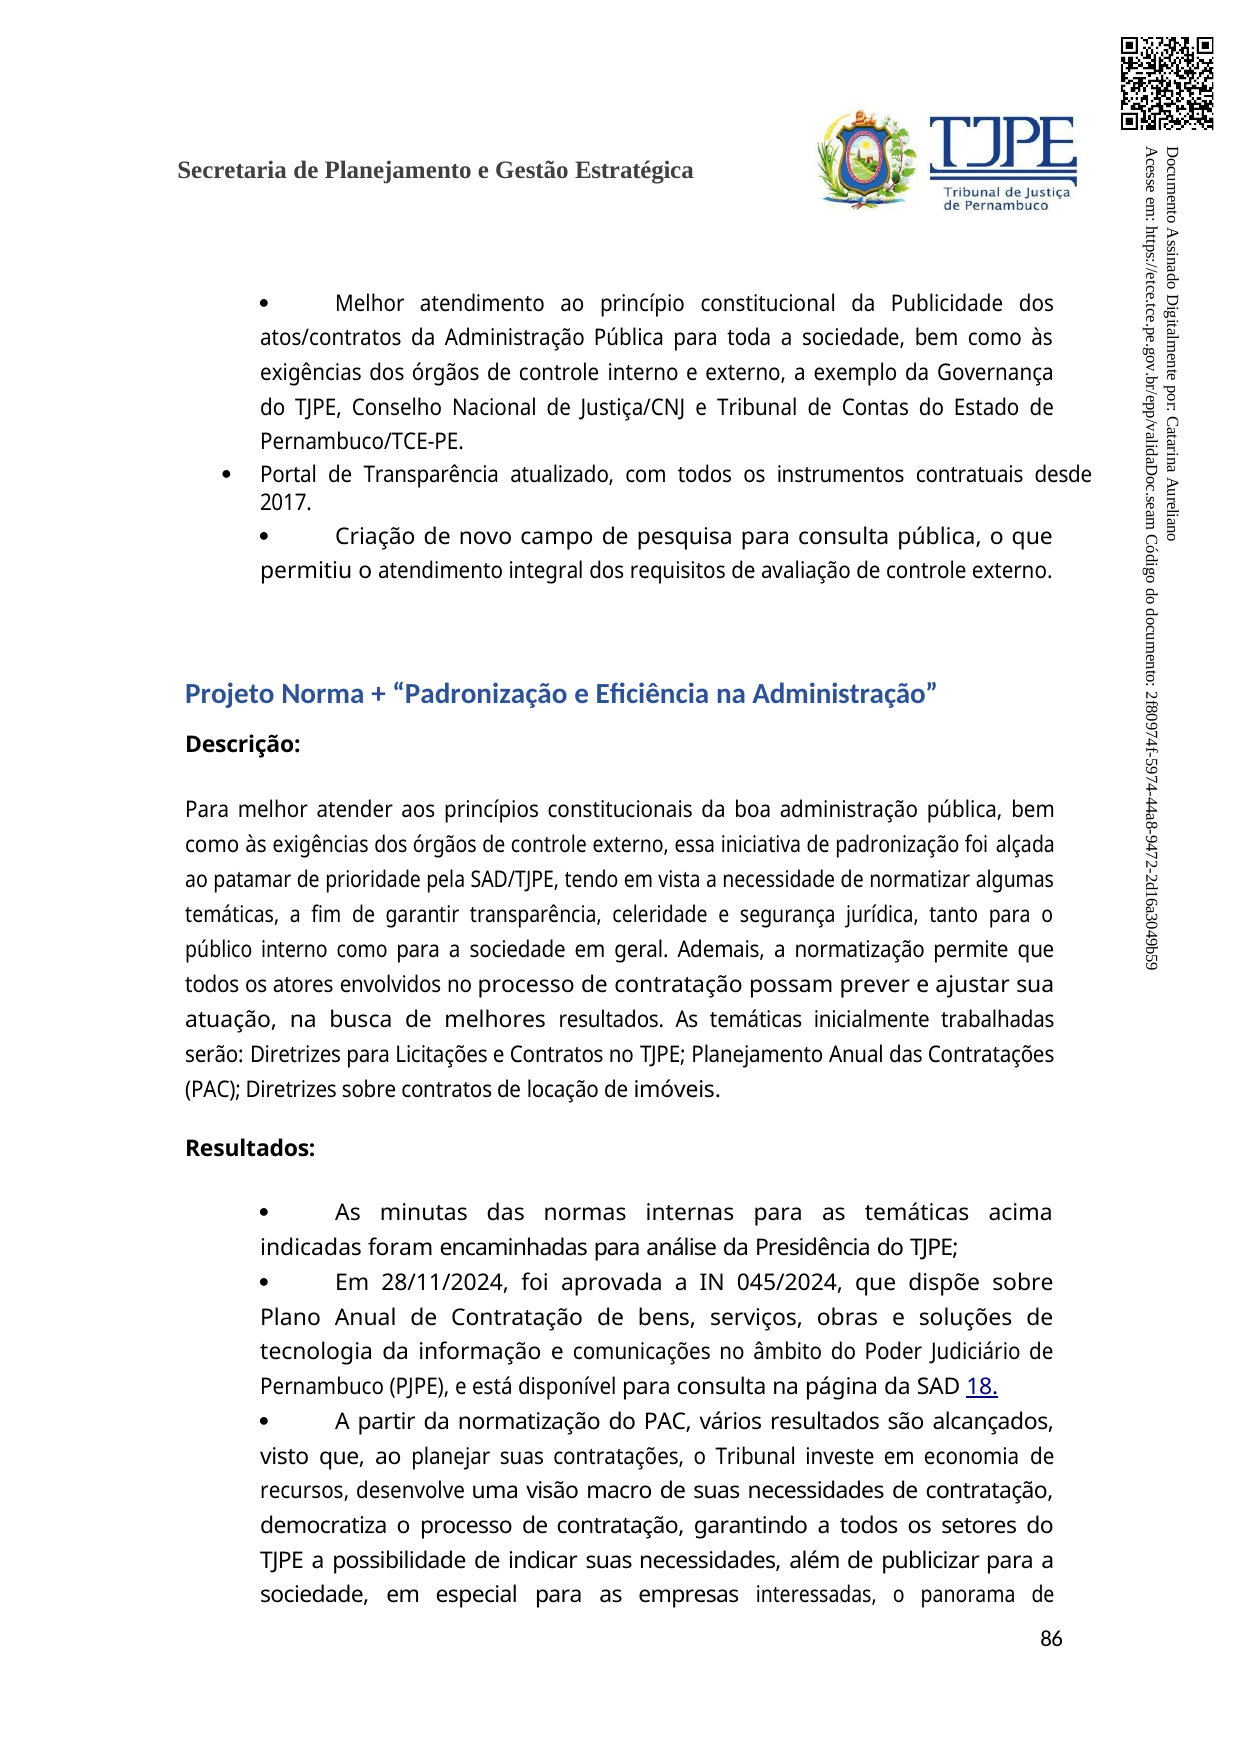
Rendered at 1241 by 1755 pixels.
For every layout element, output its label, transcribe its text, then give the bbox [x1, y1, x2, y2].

text Documento Assinado Digitalmente por: Catarina Aureliano [1164, 146, 1183, 975]
list Em 28/11/2024, foi aprovada a IN 045/2024, que dispõe sobre Plano Anual de Contratação de bens, serviços, obras e soluções de tecnologia da informação e comunicações no âmbito do Poder Judiciário de Pernambuco (PJPE), e está disponível para consulta na página da SAD 18. [260, 1266, 1053, 1401]
list Criação de novo campo de pesquisa para consulta pública, o que permitiu o atendimento integral dos requisitos de avaliação de controle externo. [260, 520, 1054, 586]
subtitle Descrição: [185, 728, 1093, 759]
subtitle Resultados: [185, 1132, 1093, 1163]
list Portal de Transparência atualizado, com todos os instrumentos contratuais desde 2017. [222, 460, 1093, 516]
list As minutas das normas internas para as temáticas acima indicadas foram encaminhadas para análise da Presidência do TJPE; [260, 1196, 1053, 1262]
subtitle Projeto Norma + “Padronização e Eficiência na Administração” [185, 676, 1093, 711]
list A partir da normatização do PAC, vários resultados são alcançados, visto que, ao planejar suas contratações, o Tribunal investe em economia de recursos, desenvolve uma visão macro de suas necessidades de contratação, democratiza o processo de contratação, garantindo a todos os setores do TJPE a possibilidade de indicar suas necessidades, além de publicizar para a sociedade, em especial para as empresas interessadas, o panorama de [260, 1405, 1054, 1609]
text Para melhor atender aos princípios constitucionais da boa administração pública, bem como às exigências dos órgãos de controle externo, essa iniciativa de padronização foi alçada ao patamar de prioridade pela SAD/TJPE, tendo em vista a necessidade de normatizar algumas temáticas, a fim de garantir transparência, celeridade e segurança jurídica, tanto para o público interno como para a sociedade em geral. Ademais, a normatização permite que todos os atores envolvidos no processo de contratação possam prever e ajustar sua atuação, na busca de melhores resultados. As temáticas inicialmente trabalhadas serão: Diretrizes para Licitações e Contratos no TJPE; Planejamento Anual das Contratações (PAC); Diretrizes sobre contratos de locação de imóveis. [185, 793, 1055, 1104]
text Secretaria de Planejamento e Gestão Estratégica [177, 155, 796, 183]
list Melhor atendimento ao princípio constitucional da Publicidade dos atos/contratos da Administração Pública para toda a sociedade, bem como às exigências dos órgãos de controle interno e externo, a exemplo da Governança do TJPE, Conselho Nacional de Justiça/CNJ e Tribunal de Contas do Estado de Pernambuco/TCE-PE. [260, 287, 1054, 457]
text Acesse em: https://etce.tce.pe.gov.br/epp/validaDoc.seam Código do documento: 2f80974f-5974-44a8-9472-2d16a3049b59 [1143, 146, 1162, 975]
